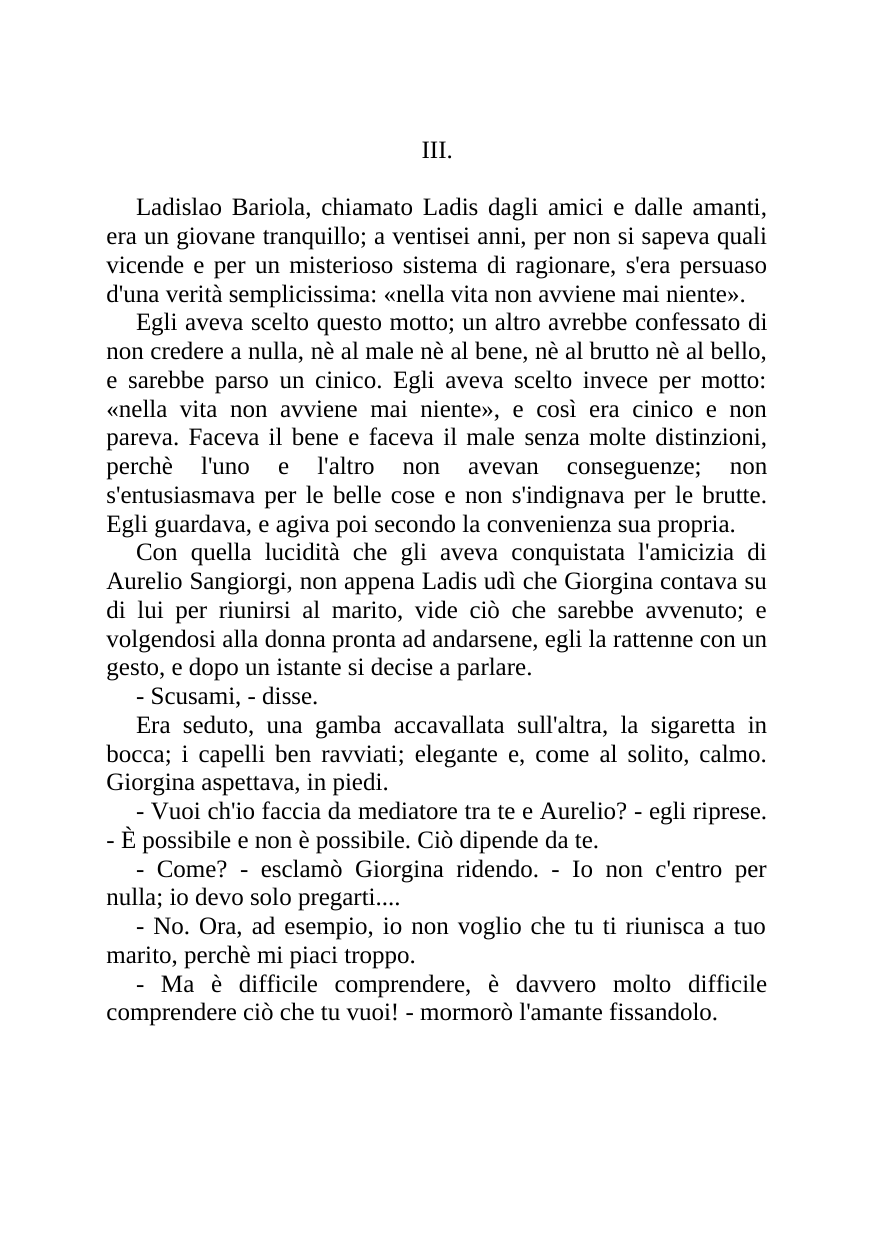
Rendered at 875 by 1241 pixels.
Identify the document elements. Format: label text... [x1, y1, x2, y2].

text - No. Ora, ad esempio, io non voglio che tu ti riunisca a tuo marito, perchè mi piaci troppo. [106, 911, 768, 969]
text - Vuoi ch'io faccia da mediatore tra te e Aurelio? - egli riprese. - È possibile e non è possibile. Ciò dipende da te. [106, 796, 768, 854]
text - Scusami, - disse. [106, 681, 768, 710]
text - Come? - esclamò Giorgina ridendo. - Io non c'entro per nulla; io devo solo pregarti.... [106, 854, 768, 911]
text III. [106, 135, 768, 164]
text Con quella lucidità che gli aveva conquistata l'amicizia di Aurelio Sangiorgi, non appena Ladis udì che Giorgina contava su di lui per riunirsi al marito, vide ciò che sarebbe avvenuto; e volgendosi alla donna pronta ad andarsene, egli la rattenne con un gesto, e dopo un istante si decise a parlare. [106, 537, 768, 681]
text - Ma è difficile comprendere, è davvero molto difficile comprendere ciò che tu vuoi! - mormorò l'amante fissandolo. [106, 969, 768, 1026]
text Era seduto, una gamba accavallata sull'altra, la sigaretta in bocca; i capelli ben ravviati; elegante e, come al solito, calmo. Giorgina aspettava, in piedi. [106, 710, 768, 796]
text Ladislao Bariola, chiamato Ladis dagli amici e dalle amanti, era un giovane tranquillo; a ventisei anni, per non si sapeva quali vicende e per un misterioso sistema di ragionare, s'era persuaso d'una verità semplicissima: «nella vita non avviene mai niente». [106, 192, 768, 307]
text Egli aveva scelto questo motto; un altro avrebbe confessato di non credere a nulla, nè al male nè al bene, nè al brutto nè al bello, e sarebbe parso un cinico. Egli aveva scelto invece per motto: «nella vita non avviene mai niente», e così era cinico e non pareva. Faceva il bene e faceva il male senza molte distinzioni, perchè l'uno e l'altro non avevan conseguenze; non s'entusiasmava per le belle cose e non s'indignava per le brutte. Egli guardava, e agiva poi secondo la convenienza sua propria. [106, 307, 768, 537]
